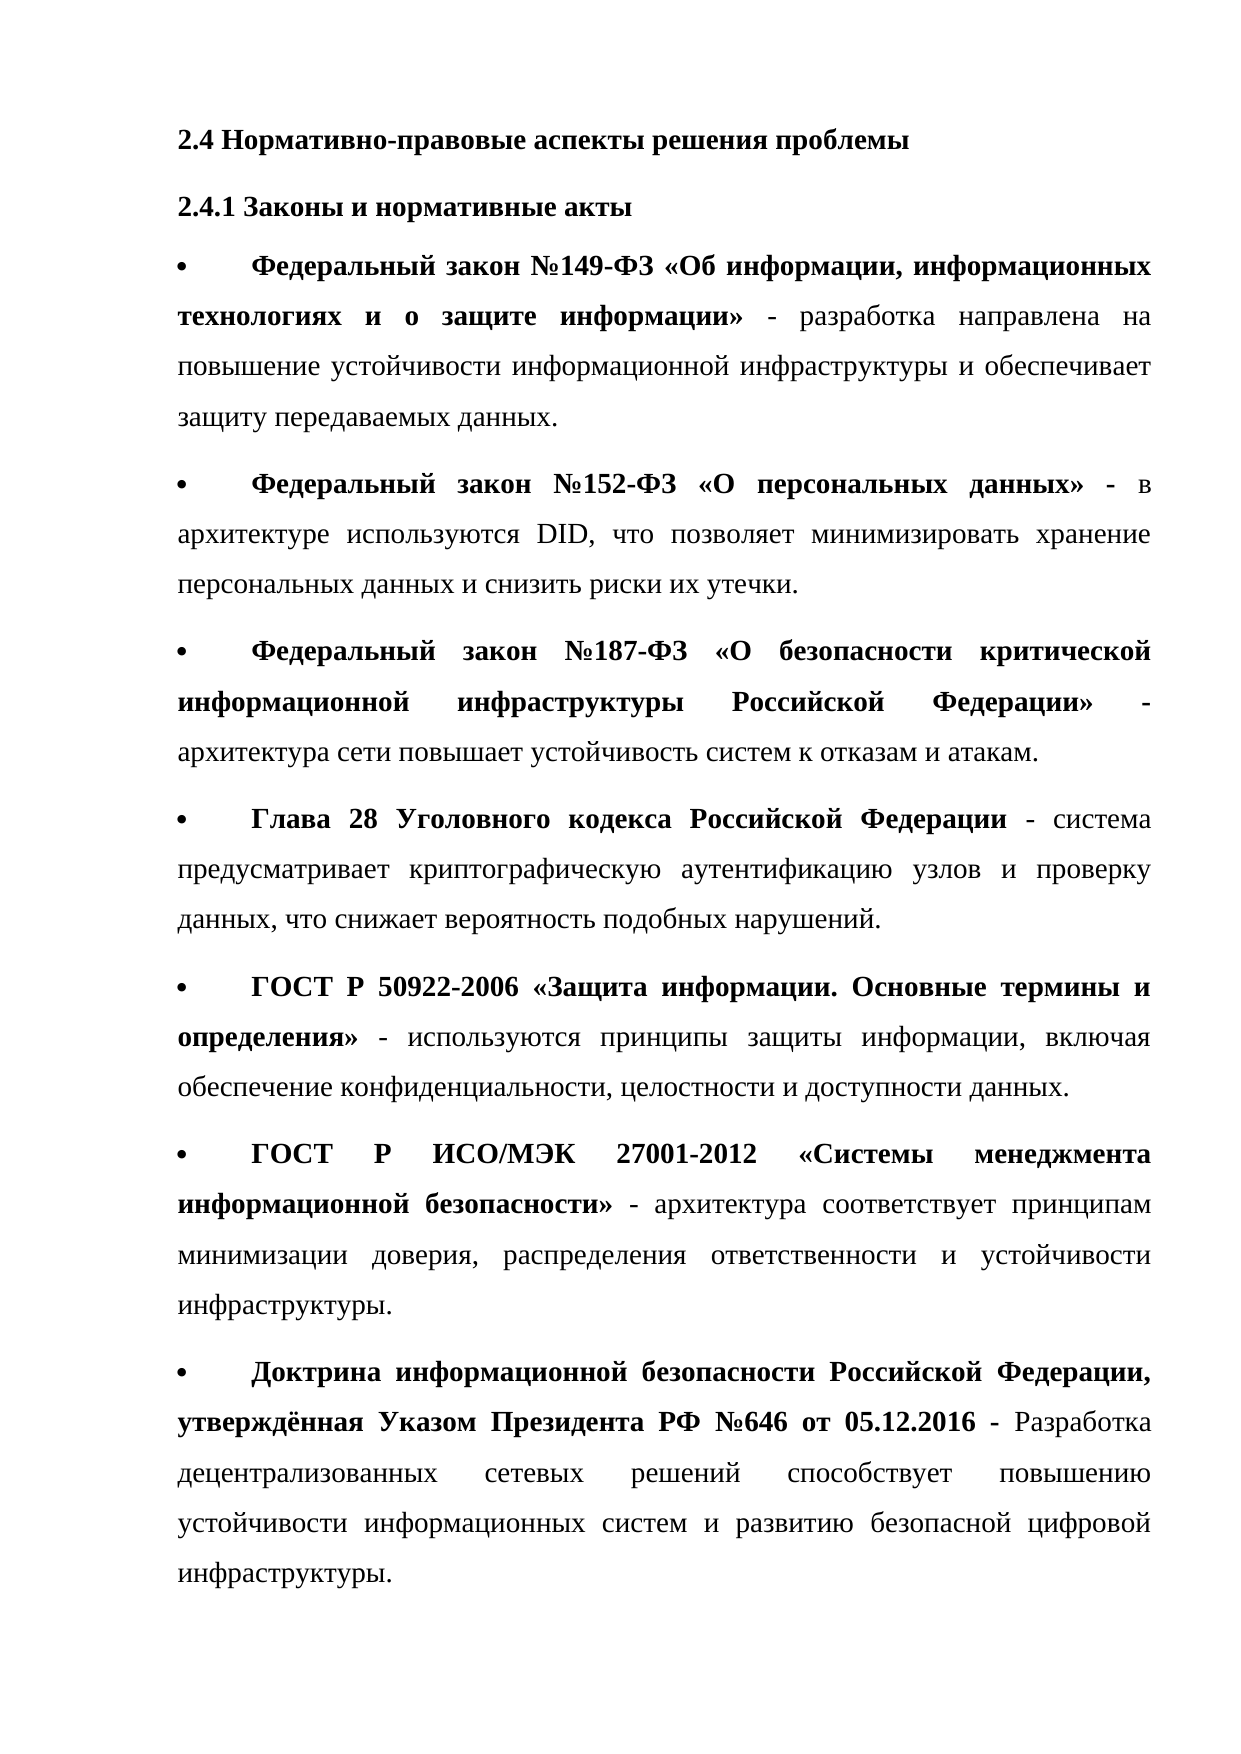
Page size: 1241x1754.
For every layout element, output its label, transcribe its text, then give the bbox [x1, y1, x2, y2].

list Глава 28 Уголовного кодекса Российской Федерации - система предусматривает криптографическую аутентификацию узлов и проверку данных, что снижает вероятность подобных нарушений. [177, 801, 1152, 935]
list ГОСТ Р 50922-2006 «Защита информации. Основные термины и определения» - используются принципы защиты информации, включая обеспечение конфиденциальности, целостности и доступности данных. [177, 969, 1152, 1103]
list Федеральный закон №149-ФЗ «Об информации, информационных технологиях и о защите информации» - разработка направлена на повышение устойчивости информационной инфраструктуры и обеспечивает защиту передаваемых данных. [177, 248, 1152, 432]
list Доктрина информационной безопасности Российской Федерации, утверждённая Указом Президента РФ №646 от 05.12.2016 - Разработка децентрализованных сетевых решений способствует повышению устойчивости информационных систем и развитию безопасной цифровой инфраструктуры. [177, 1354, 1152, 1589]
list Федеральный закон №152-ФЗ «О персональных данных» - в архитектуре используются DID, что позволяет минимизировать хранение персональных данных и снизить риски их утечки. [177, 466, 1152, 600]
list Федеральный закон №187-ФЗ «О безопасности критической информационной инфраструктуры Российской Федерации» - архитектура сети повышает устойчивость систем к отказам и атакам. [177, 633, 1152, 768]
text 2.4 Нормативно-правовые аспекты решения проблемы [177, 122, 1152, 156]
text 2.4.1 Законы и нормативные акты [177, 189, 1152, 223]
list ГОСТ Р ИСО/МЭК 27001-2012 «Системы менеджмента информационной безопасности» - архитектура соответствует принципам минимизации доверия, распределения ответственности и устойчивости инфраструктуры. [177, 1136, 1152, 1321]
